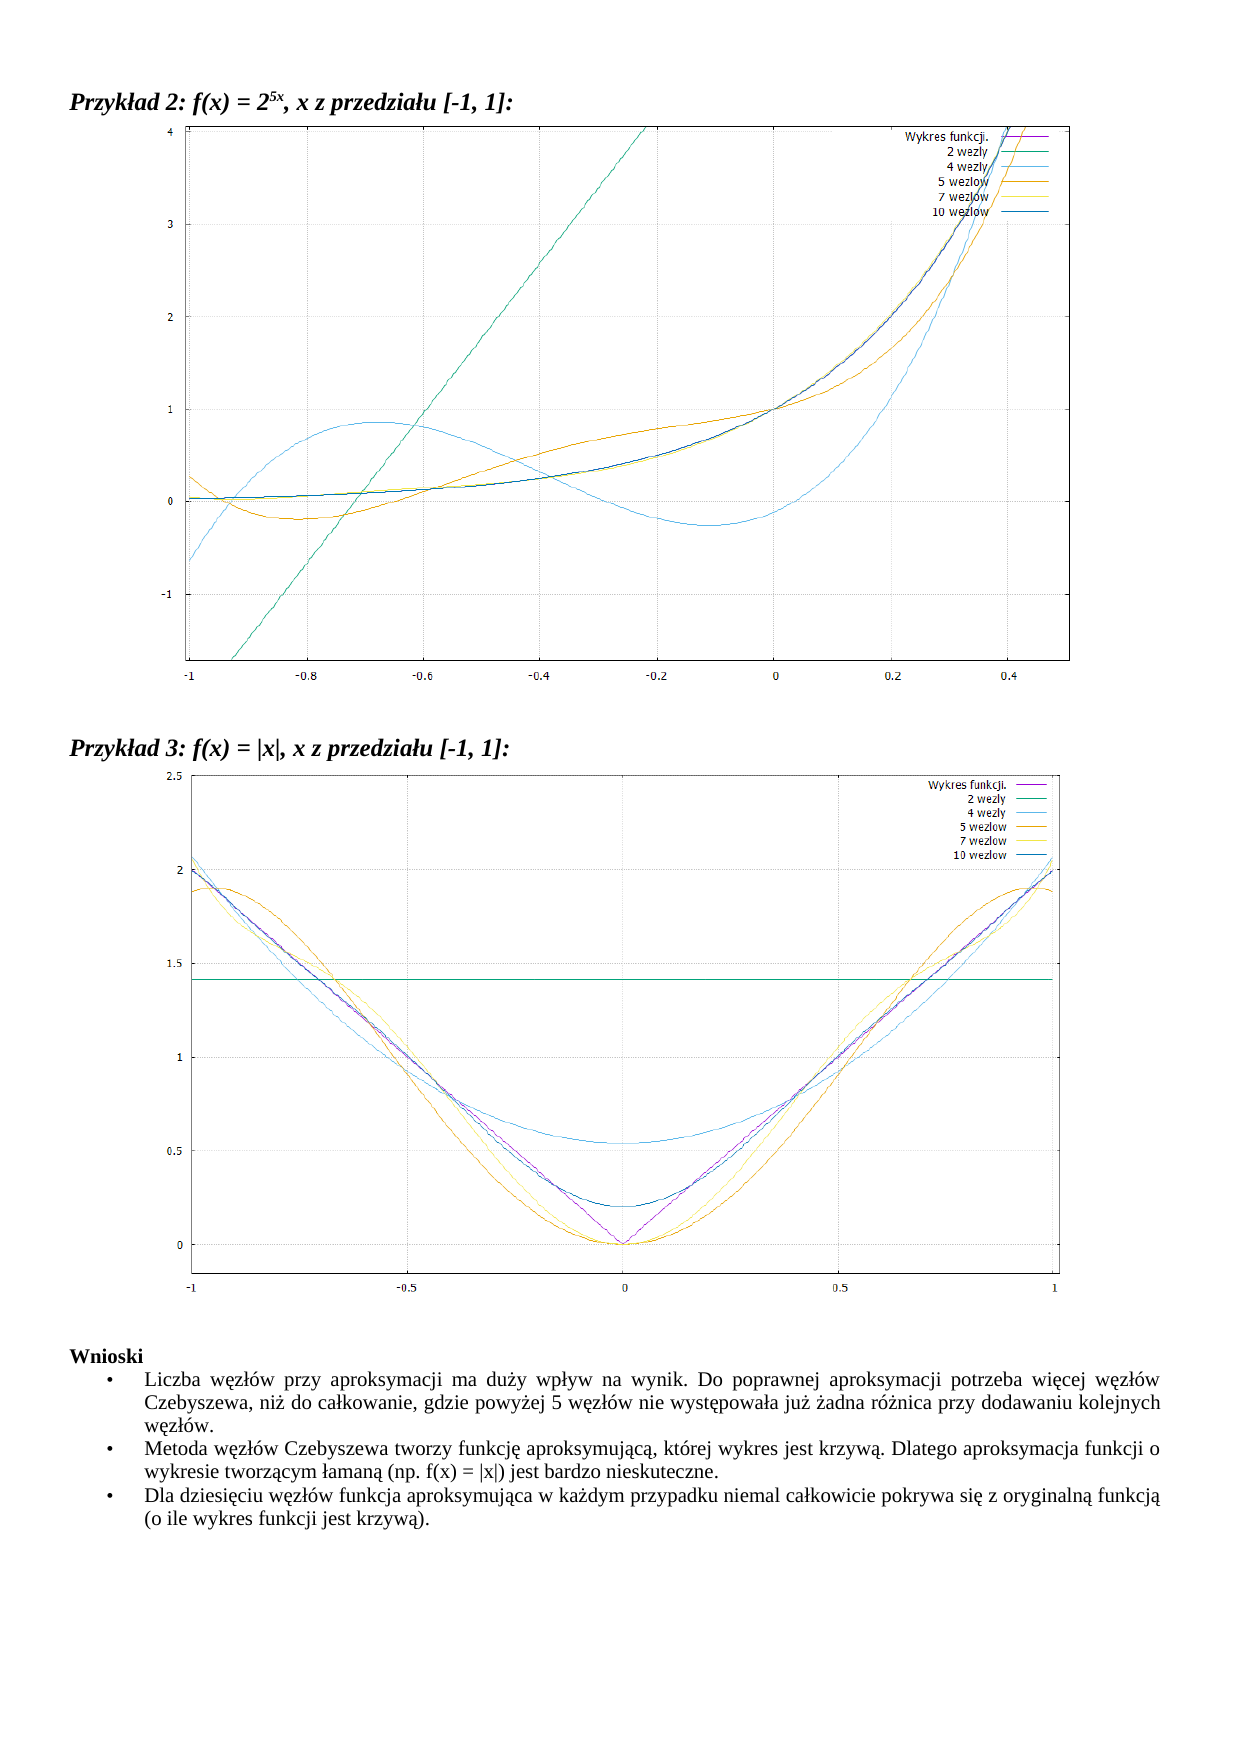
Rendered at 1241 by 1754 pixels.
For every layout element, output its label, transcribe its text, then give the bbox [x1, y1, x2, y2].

list Liczba węzłów przy aproksymacji ma duży wpływ na wynik. Do poprawnej aproksymacji potrzeba więcej węzłów Czebyszewa, niż do całkowanie, gdzie powyżej 5 węzłów nie występowała już żadna różnica przy dodawaniu kolejnych węzłów. [107, 1368, 1162, 1437]
picture [155, 116, 1076, 688]
list Metoda węzłów Czebyszewa tworzy funkcję aproksymującą, której wykres jest krzywą. Dlatego aproksymacja funkcji o wykresie tworzącym łamaną (np. f(x) = |x|) jest bardzo nieskuteczne. [107, 1437, 1162, 1483]
list Dla dziesięciu węzłów funkcja aproksymująca w każdym przypadku niemal całkowicie pokrywa się z oryginalną funkcją (o ile wykres funkcji jest krzywą). [107, 1483, 1162, 1530]
picture [156, 761, 1074, 1299]
text Wnioski [69, 1345, 1162, 1368]
text Przykład 2: f(x) = 25x, x z przedziału [-1, 1]: [69, 88, 1162, 116]
text Przykład 3: f(x) = |x|, x z przedziału [-1, 1]: [69, 734, 1162, 761]
